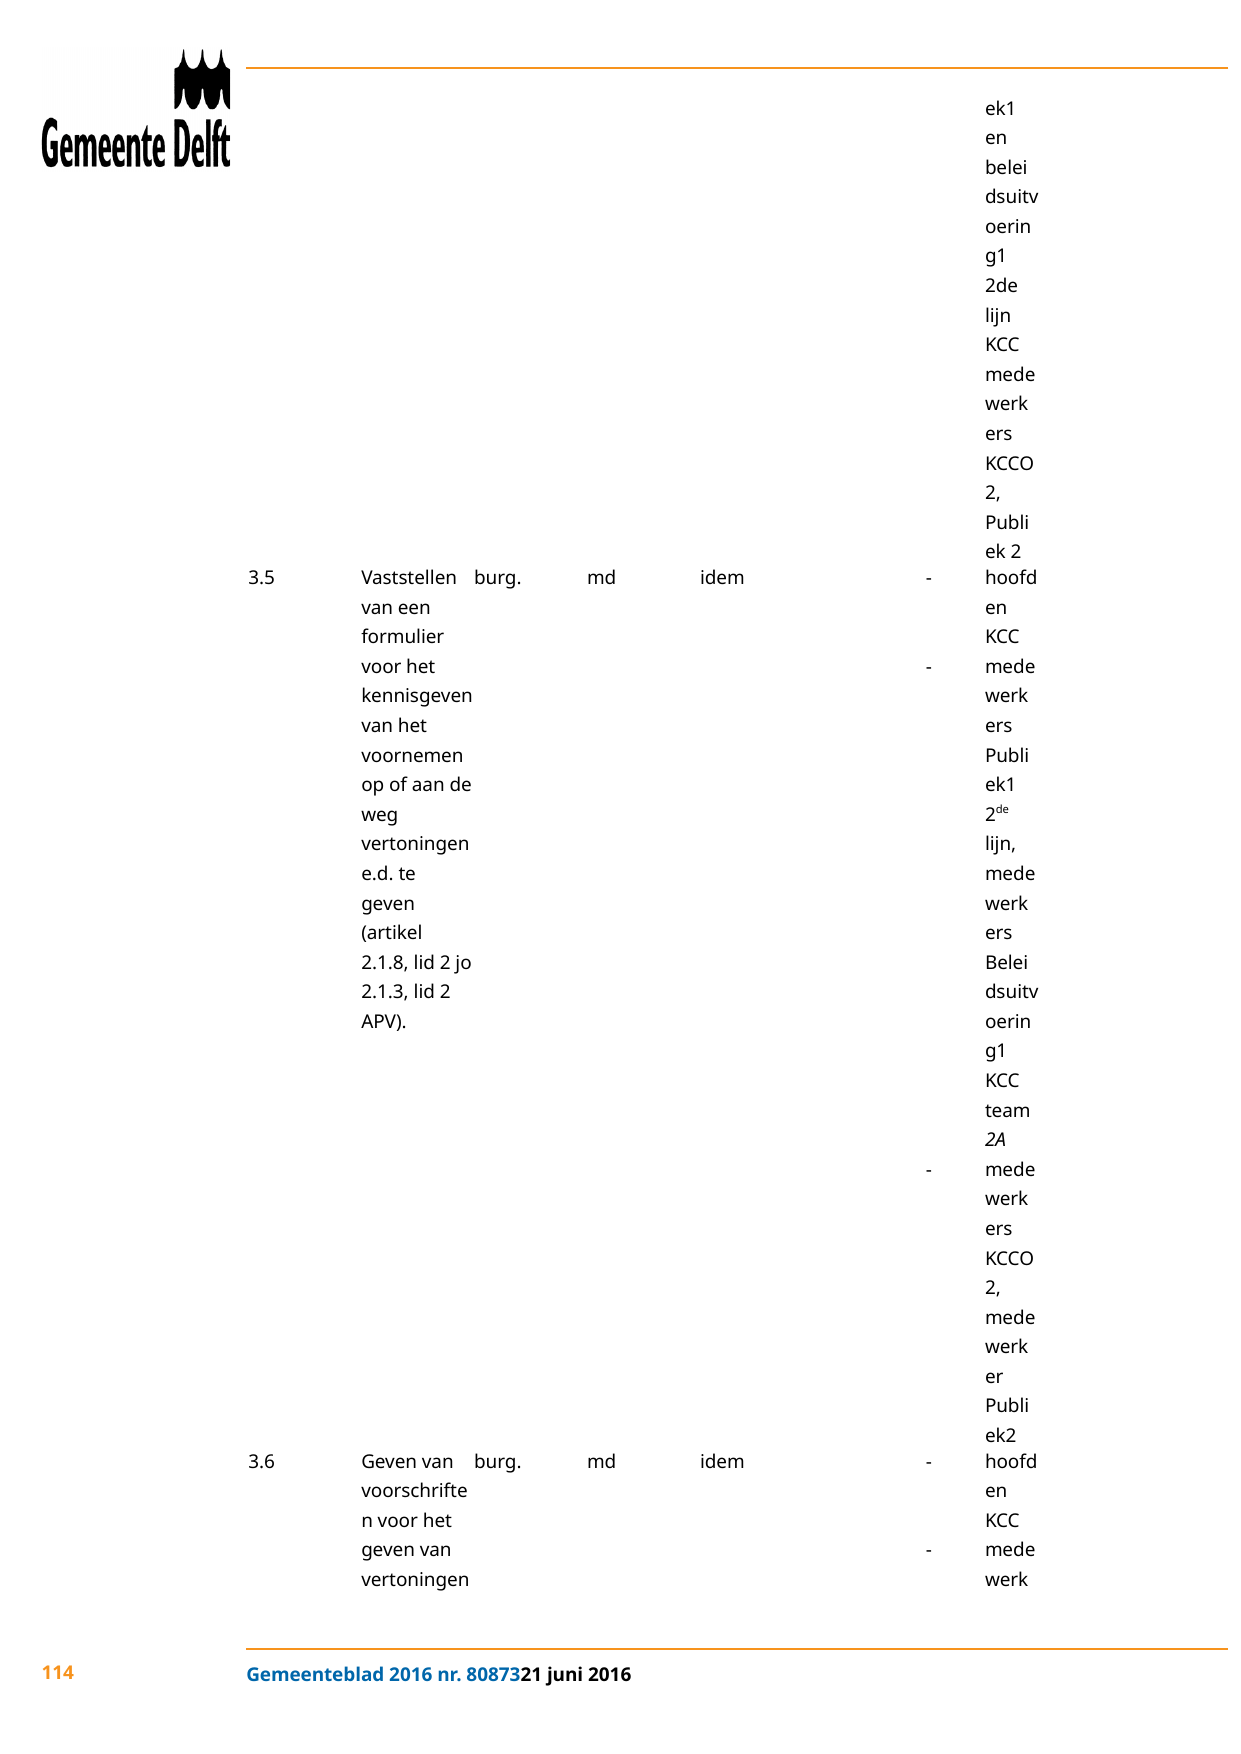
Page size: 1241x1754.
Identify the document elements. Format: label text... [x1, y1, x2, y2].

table_cell hoofden KCC medewerkers Publiek1 2de lijn, medewerkers Beleidsuitvoering1 KCC team 2A medewerkers KCCO2, medewerker Publiek2 [926, 564, 1038, 1448]
table_cell [1039, 564, 1152, 1448]
table_cell ek1 en beleidsuitvoering1 2de lijn KCC medewerkers KCCO2, Publiek 2 [926, 95, 1038, 564]
table_cell 3.6 [248, 1448, 361, 1592]
picture [41, 47, 231, 172]
table_cell burg. [474, 564, 587, 1448]
table_cell Vaststellen van een formulier voor het kennisgeven van het voornemen op of aan de weg vertoningen e.d. te geven (artikel 2.1.8, lid 2 jo 2.1.3, lid 2 APV). [361, 564, 474, 1448]
table_cell [813, 1448, 926, 1592]
table_cell burg. [474, 1448, 587, 1592]
table_cell Geven van voorschriften voor het geven van vertoningen [361, 1448, 474, 1592]
table_cell [813, 564, 926, 1448]
table_cell hoofden KCC medewerk [926, 1448, 1038, 1592]
table_cell md [587, 1448, 700, 1592]
table_cell idem [700, 564, 813, 1448]
table_cell 3.5 [248, 564, 361, 1448]
table_cell [361, 95, 474, 564]
table_cell idem [700, 1448, 813, 1592]
table_cell [248, 95, 361, 564]
table_cell [1039, 1448, 1152, 1592]
table_cell [587, 95, 700, 564]
table_cell [700, 95, 813, 564]
table_cell [813, 95, 926, 564]
table_cell md [587, 564, 700, 1448]
table_cell [474, 95, 587, 564]
table_cell [1039, 95, 1152, 564]
